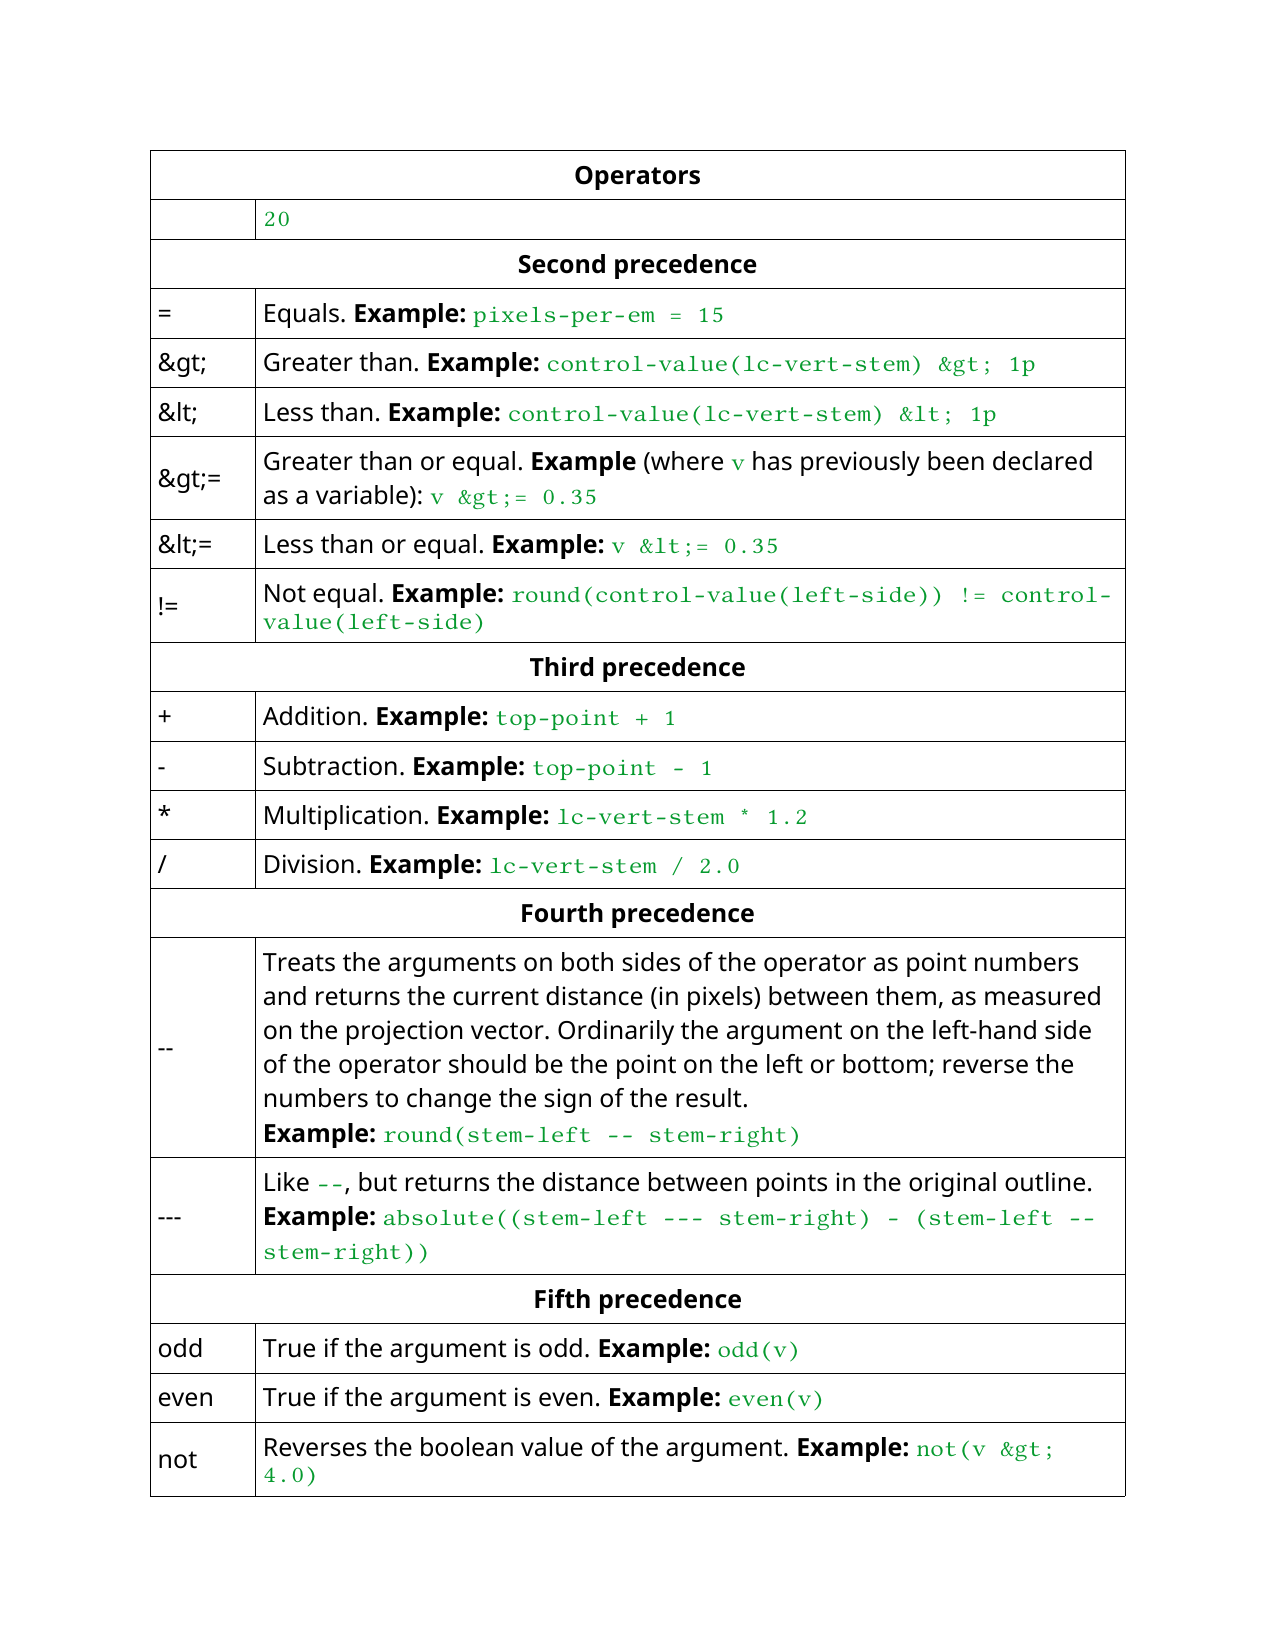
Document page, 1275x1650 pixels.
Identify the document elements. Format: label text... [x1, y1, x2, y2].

table_cell 20 [256, 200, 1125, 239]
table_cell Not equal. Example: round(control-value(left-side)) != control-value(left-side) [256, 569, 1125, 642]
table_header Operators [151, 151, 1125, 199]
table_cell Like --, but returns the distance between points in the original outline. Example: absolute((stem-left --- stem-right) - (stem-left -- stem-right)) [256, 1158, 1125, 1274]
table_cell Fourth precedence [151, 889, 1125, 937]
table_cell != [151, 569, 255, 642]
table_cell not [151, 1423, 255, 1496]
table_cell = [151, 289, 255, 337]
table_cell &gt; [151, 339, 255, 387]
table_cell True if the argument is odd. Example: odd(v) [256, 1324, 1125, 1372]
table_cell &gt;= [151, 437, 255, 519]
table_cell odd [151, 1324, 255, 1372]
table_cell even [151, 1374, 255, 1422]
table_cell Equals. Example: pixels-per-em = 15 [256, 289, 1125, 337]
table_cell True if the argument is even. Example: even(v) [256, 1374, 1125, 1422]
table_cell Multiplication. Example: lc-vert-stem * 1.2 [256, 791, 1125, 839]
table_cell Addition. Example: top-point + 1 [256, 692, 1125, 741]
table_cell Subtraction. Example: top-point - 1 [256, 742, 1125, 790]
table_cell --- [151, 1158, 255, 1274]
table_cell * [151, 791, 255, 839]
table_cell [151, 200, 255, 239]
table_cell + [151, 692, 255, 741]
table_cell &lt; [151, 388, 255, 436]
table_cell &lt;= [151, 520, 255, 568]
table_cell Reverses the boolean value of the argument. Example: not(v &gt; 4.0) [256, 1423, 1125, 1496]
table_cell Treats the arguments on both sides of the operator as point numbers and returns the current distance (in pixels) between them, as measured on the projection vector. Ordinarily the argument on the left-hand side of the operator should be the point on the left or bottom; reverse the numbers to change the sign of the result. Example: round(stem-left -- stem-right) [256, 938, 1125, 1157]
table_cell -- [151, 938, 255, 1157]
table_cell Third precedence [151, 643, 1125, 691]
table_cell / [151, 840, 255, 888]
table_cell - [151, 742, 255, 790]
table_cell Division. Example: lc-vert-stem / 2.0 [256, 840, 1125, 888]
table_cell Greater than or equal. Example (where v has previously been declared as a variable): v &gt;= 0.35 [256, 437, 1125, 519]
table_cell Greater than. Example: control-value(lc-vert-stem) &gt; 1p [256, 339, 1125, 387]
table_cell Less than or equal. Example: v &lt;= 0.35 [256, 520, 1125, 568]
table_cell Second precedence [151, 240, 1125, 288]
table_cell Less than. Example: control-value(lc-vert-stem) &lt; 1p [256, 388, 1125, 436]
table_cell Fifth precedence [151, 1275, 1125, 1323]
